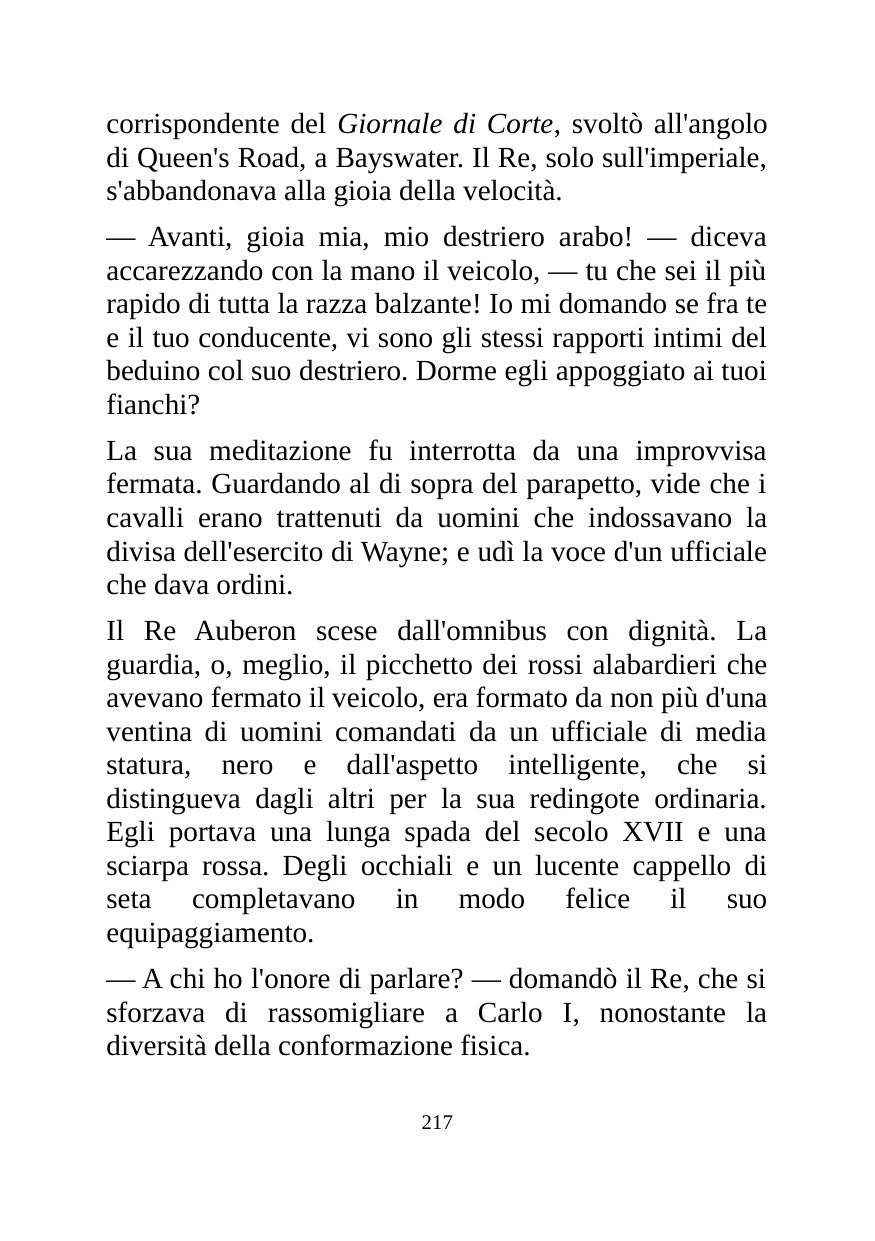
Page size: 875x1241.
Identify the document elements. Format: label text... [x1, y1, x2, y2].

text corrispondente del Giornale di Corte, svoltò all'angolo di Queen's Road, a Bayswater. Il Re, solo sull'imperiale, s'abbandonava alla gioia della velocità. [106, 106, 768, 207]
text — A chi ho l'onore di parlare? — domandò il Re, che si sforzava di rassomigliare a Carlo I, nonostante la diversità della conformazione fisica. [106, 961, 768, 1062]
text Il Re Auberon scese dall'omnibus con dignità. La guardia, o, meglio, il picchetto dei rossi alabardieri che avevano fermato il veicolo, era formato da non più d'una ventina di uomini comandati da un ufficiale di media statura, nero e dall'aspetto intelligente, che si distingueva dagli altri per la sua redingote ordinaria. Egli portava una lunga spada del secolo XVII e una sciarpa rossa. Degli occhiali e un lucente cappello di seta completavano in modo felice il suo equipaggiamento. [106, 613, 768, 949]
text — Avanti, gioia mia, mio destriero arabo! — diceva accarezzando con la mano il veicolo, — tu che sei il più rapido di tutta la razza balzante! Io mi domando se fra te e il tuo conducente, vi sono gli stessi rapporti intimi del beduino col suo destriero. Dorme egli appoggiato ai tuoi fianchi? [106, 219, 768, 421]
text La sua meditazione fu interrotta da una improvvisa fermata. Guardando al di sopra del parapetto, vide che i cavalli erano trattenuti da uomini che indossavano la divisa dell'esercito di Wayne; e udì la voce d'un ufficiale che dava ordini. [106, 433, 768, 601]
